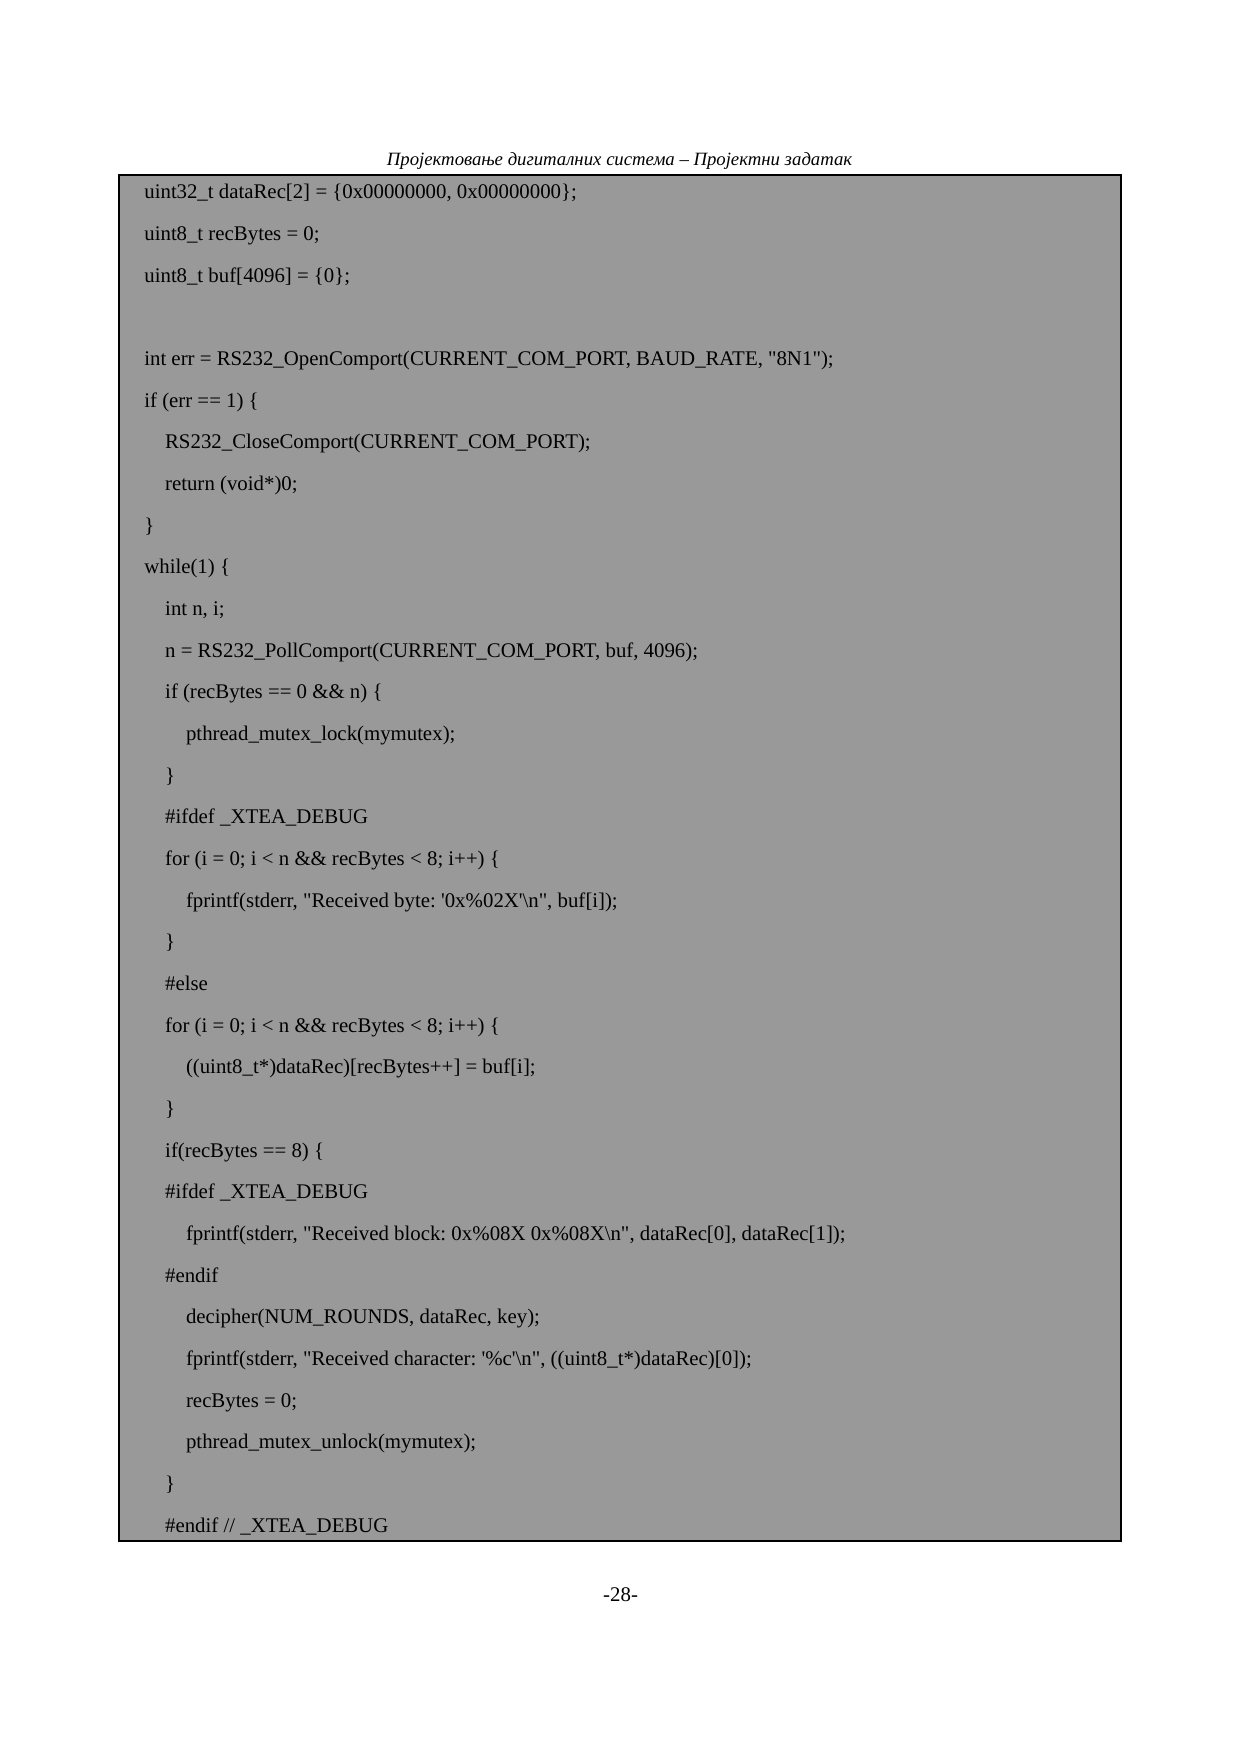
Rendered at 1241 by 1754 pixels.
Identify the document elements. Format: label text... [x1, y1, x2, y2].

text uint32_t dataRec[2] = {0x00000000, 0x00000000}; [120, 176, 1120, 209]
text decipher(NUM_ROUNDS, dataRec, key); [120, 1299, 1120, 1334]
text pthread_mutex_unlock(mymutex); [120, 1424, 1120, 1459]
text int n, i; [120, 591, 1120, 625]
text int err = RS232_OpenComport(CURRENT_COM_PORT, BAUD_RATE, "8N1"); [120, 341, 1120, 375]
text #endif [120, 1258, 1120, 1292]
text fprintf(stderr, "Received byte: '0x%02X'\n", buf[i]); [120, 883, 1120, 917]
text #else [120, 966, 1120, 1000]
text if (err == 1) { [120, 383, 1120, 417]
text RS232_CloseComport(CURRENT_COM_PORT); [120, 424, 1120, 459]
text } [120, 758, 1120, 792]
text for (i = 0; i < n && recBytes < 8; i++) { [120, 841, 1120, 875]
text #ifdef _XTEA_DEBUG [120, 1174, 1120, 1209]
text } [120, 924, 1120, 959]
text n = RS232_PollComport(CURRENT_COM_PORT, buf, 4096); [120, 633, 1120, 667]
text if(recBytes == 8) { [120, 1133, 1120, 1167]
text #endif // _XTEA_DEBUG [120, 1508, 1120, 1540]
text if (recBytes == 0 && n) { [120, 674, 1120, 709]
text while(1) { [120, 549, 1120, 584]
text ((uint8_t*)dataRec)[recBytes++] = buf[i]; [120, 1049, 1120, 1084]
text } [120, 1466, 1120, 1500]
text fprintf(stderr, "Received character: '%c'\n", ((uint8_t*)dataRec)[0]); [120, 1341, 1120, 1375]
text } [120, 508, 1120, 542]
text return (void*)0; [120, 466, 1120, 500]
text } [120, 1091, 1120, 1125]
text fprintf(stderr, "Received block: 0x%08X 0x%08X\n", dataRec[0], dataRec[1]); [120, 1216, 1120, 1250]
text pthread_mutex_lock(mymutex); [120, 716, 1120, 750]
text recBytes = 0; [120, 1383, 1120, 1417]
text uint8_t recBytes = 0; [120, 216, 1120, 250]
text for (i = 0; i < n && recBytes < 8; i++) { [120, 1008, 1120, 1042]
text #ifdef _XTEA_DEBUG [120, 799, 1120, 834]
text uint8_t buf[4096] = {0}; [120, 258, 1120, 292]
